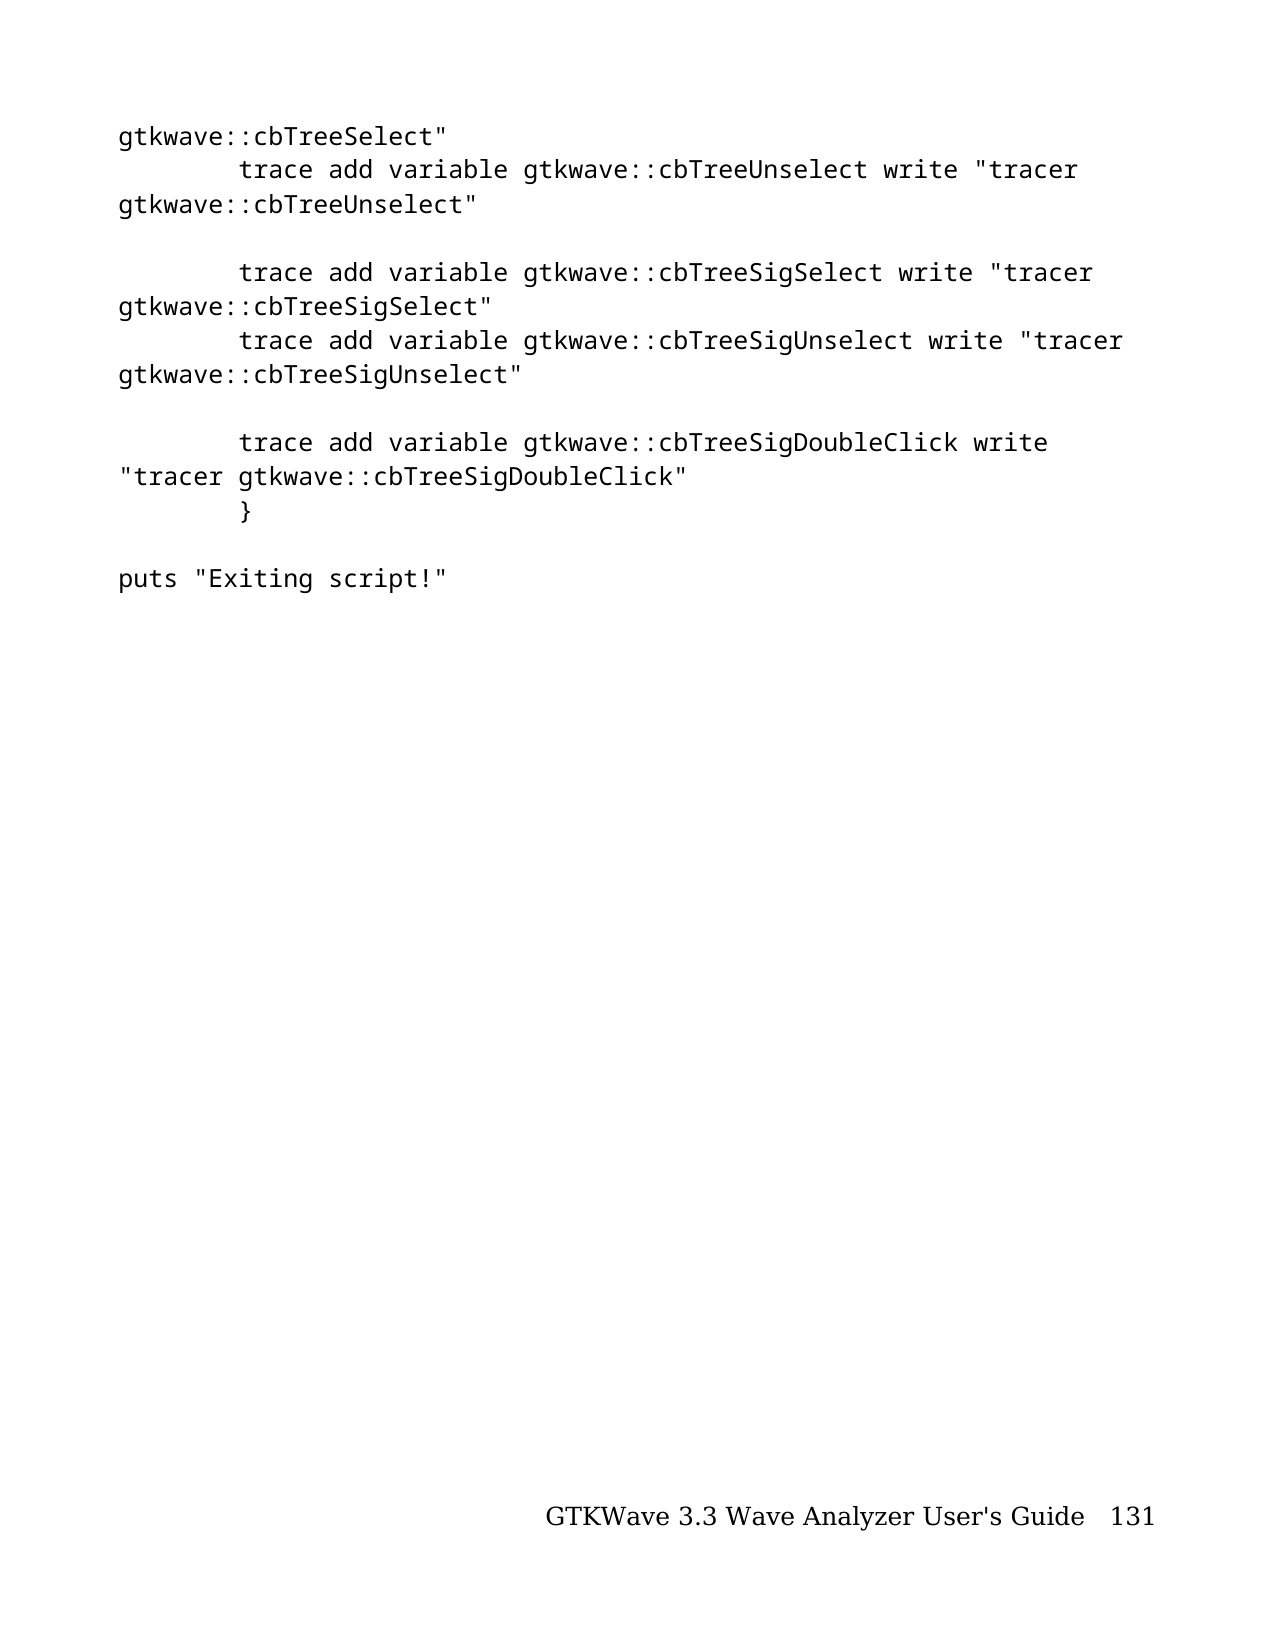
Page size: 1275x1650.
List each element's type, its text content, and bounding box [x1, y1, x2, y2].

text puts "Exiting script!" [118, 561, 1157, 595]
text trace add variable gtkwave::cbTreeSigDoubleClick write "tracer gtkwave::cbTreeSigDoubleClick" [118, 425, 1157, 493]
text trace add variable gtkwave::cbTreeSigUnselect write "tracer gtkwave::cbTreeSigUnselect" [118, 322, 1157, 391]
text trace add variable gtkwave::cbTreeUnselect write "tracer gtkwave::cbTreeUnselect" [118, 152, 1157, 220]
text } [118, 493, 1157, 527]
text trace add variable gtkwave::cbTreeSigSelect write "tracer gtkwave::cbTreeSigSelect" [118, 254, 1157, 322]
text gtkwave::cbTreeSelect" [118, 118, 1157, 152]
